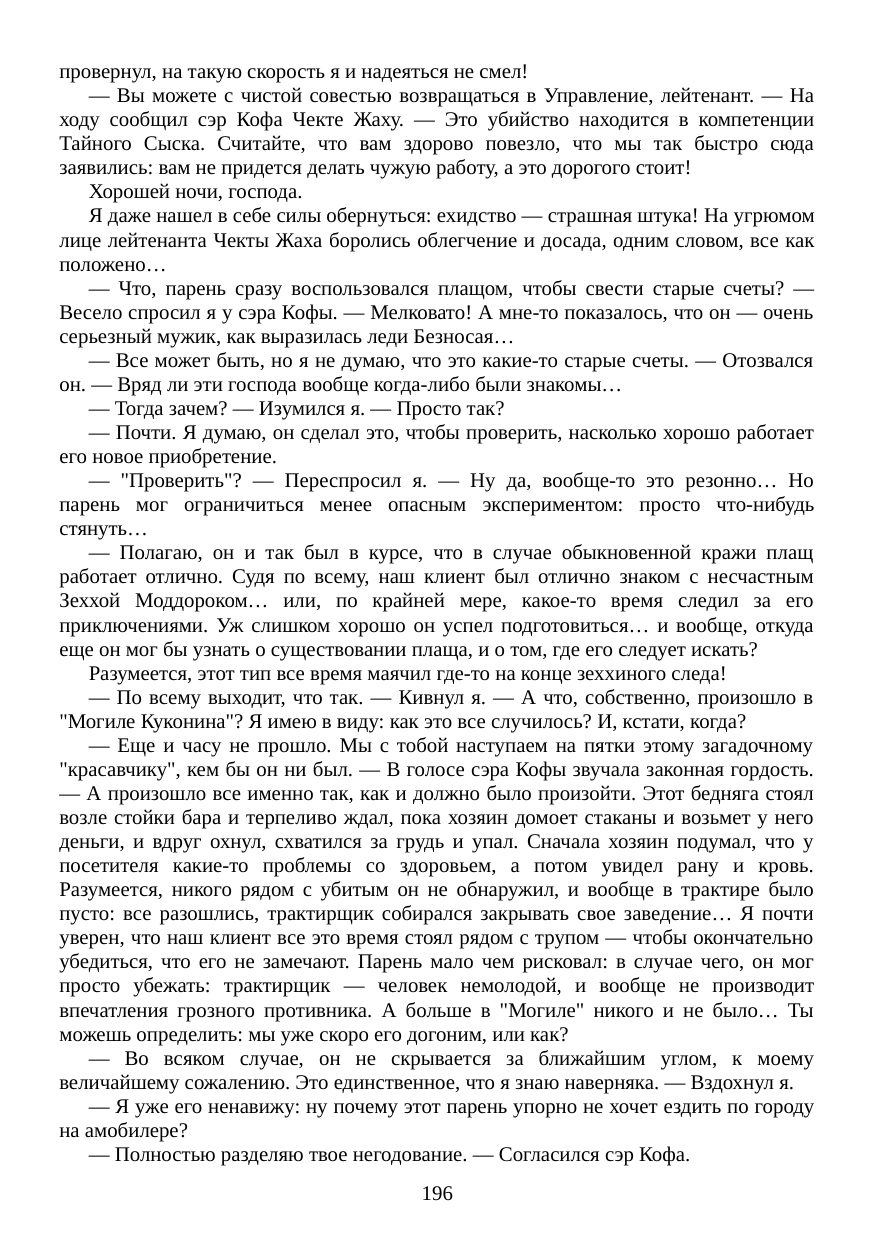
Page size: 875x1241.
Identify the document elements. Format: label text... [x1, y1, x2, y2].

text — Полагаю, он и так был в курсе, что в случае обыкновенной кражи плащ работает отлично. Судя по всему, наш клиент был отлично знаком с несчастным Зеххой Моддороком… или, по крайней мере, какое-то время следил за его приключениями. Уж слишком хорошо он успел подготовиться… и вообще, откуда еще он мог бы узнать о существовании плаща, и о том, где его следует искать? [59, 540, 815, 661]
text — "Проверить"? — Переспросил я. — Ну да, вообще-то это резонно… Но парень мог ограничиться менее опасным экспериментом: просто что-нибудь стянуть… [59, 468, 815, 540]
text — Все может быть, но я не думаю, что это какие-то старые счеты. — Отозвался он. — Вряд ли эти господа вообще когда-либо были знакомы… [59, 348, 815, 396]
text — Вы можете с чистой совестью возвращаться в Управление, лейтенант. — На ходу сообщил сэр Кофа Чекте Жаху. — Это убийство находится в компетенции Тайного Сыска. Считайте, что вам здорово повезло, что мы так быстро сюда заявились: вам не придется делать чужую работу, а это дорогого стоит! [59, 83, 815, 179]
text — Почти. Я думаю, он сделал это, чтобы проверить, насколько хорошо работает его новое приобретение. [59, 420, 815, 468]
text Хорошей ночи, господа. [59, 179, 815, 203]
text — Полностью разделяю твое негодование. — Согласился сэр Кофа. [59, 1142, 815, 1166]
text — Что, парень сразу воспользовался плащом, чтобы свести старые счеты? — Весело спросил я у сэра Кофы. — Мелковато! А мне-то показалось, что он — очень серьезный мужик, как выразилась леди Безносая… [59, 276, 815, 348]
text — Я уже его ненавижу: ну почему этот парень упорно не хочет ездить по городу на амобилере? [59, 1094, 815, 1142]
text — Тогда зачем? — Изумился я. — Просто так? [59, 396, 815, 420]
text — Во всяком случае, он не скрывается за ближайшим углом, к моему величайшему сожалению. Это единственное, что я знаю наверняка. — Вздохнул я. [59, 1046, 815, 1094]
text Я даже нашел в себе силы обернуться: ехидство — страшная штука! На угрюмом лице лейтенанта Чекты Жаха боролись облегчение и досада, одним словом, все как положено… [59, 203, 815, 276]
text Разумеется, этот тип все время маячил где-то на конце зеххиного следа! [59, 661, 815, 685]
text провернул, на такую скорость я и надеяться не смел! [59, 59, 815, 83]
text — По всему выходит, что так. — Кивнул я. — А что, собственно, произошло в "Могиле Куконина"? Я имею в виду: как это все случилось? И, кстати, когда? [59, 685, 815, 733]
text — Еще и часу не прошло. Мы с тобой наступаем на пятки этому загадочному "красавчику", кем бы он ни был. — В голосе сэра Кофы звучала законная гордость. — А произошло все именно так, как и должно было произойти. Этот бедняга стоял возле стойки бара и терпеливо ждал, пока хозяин домоет стаканы и возьмет у него деньги, и вдруг охнул, схватился за грудь и упал. Сначала хозяин подумал, что у посетителя какие-то проблемы со здоровьем, а потом увидел рану и кровь. Разумеется, никого рядом с убитым он не обнаружил, и вообще в трактире было пусто: все разошлись, трактирщик собирался закрывать свое заведение… Я почти уверен, что наш клиент все это время стоял рядом с трупом — чтобы окончательно убедиться, что его не замечают. Парень мало чем рисковал: в случае чего, он мог просто убежать: трактирщик — человек немолодой, и вообще не производит впечатления грозного противника. А больше в "Могиле" никого и не было… Ты можешь определить: мы уже скоро его догоним, или как? [59, 733, 815, 1046]
